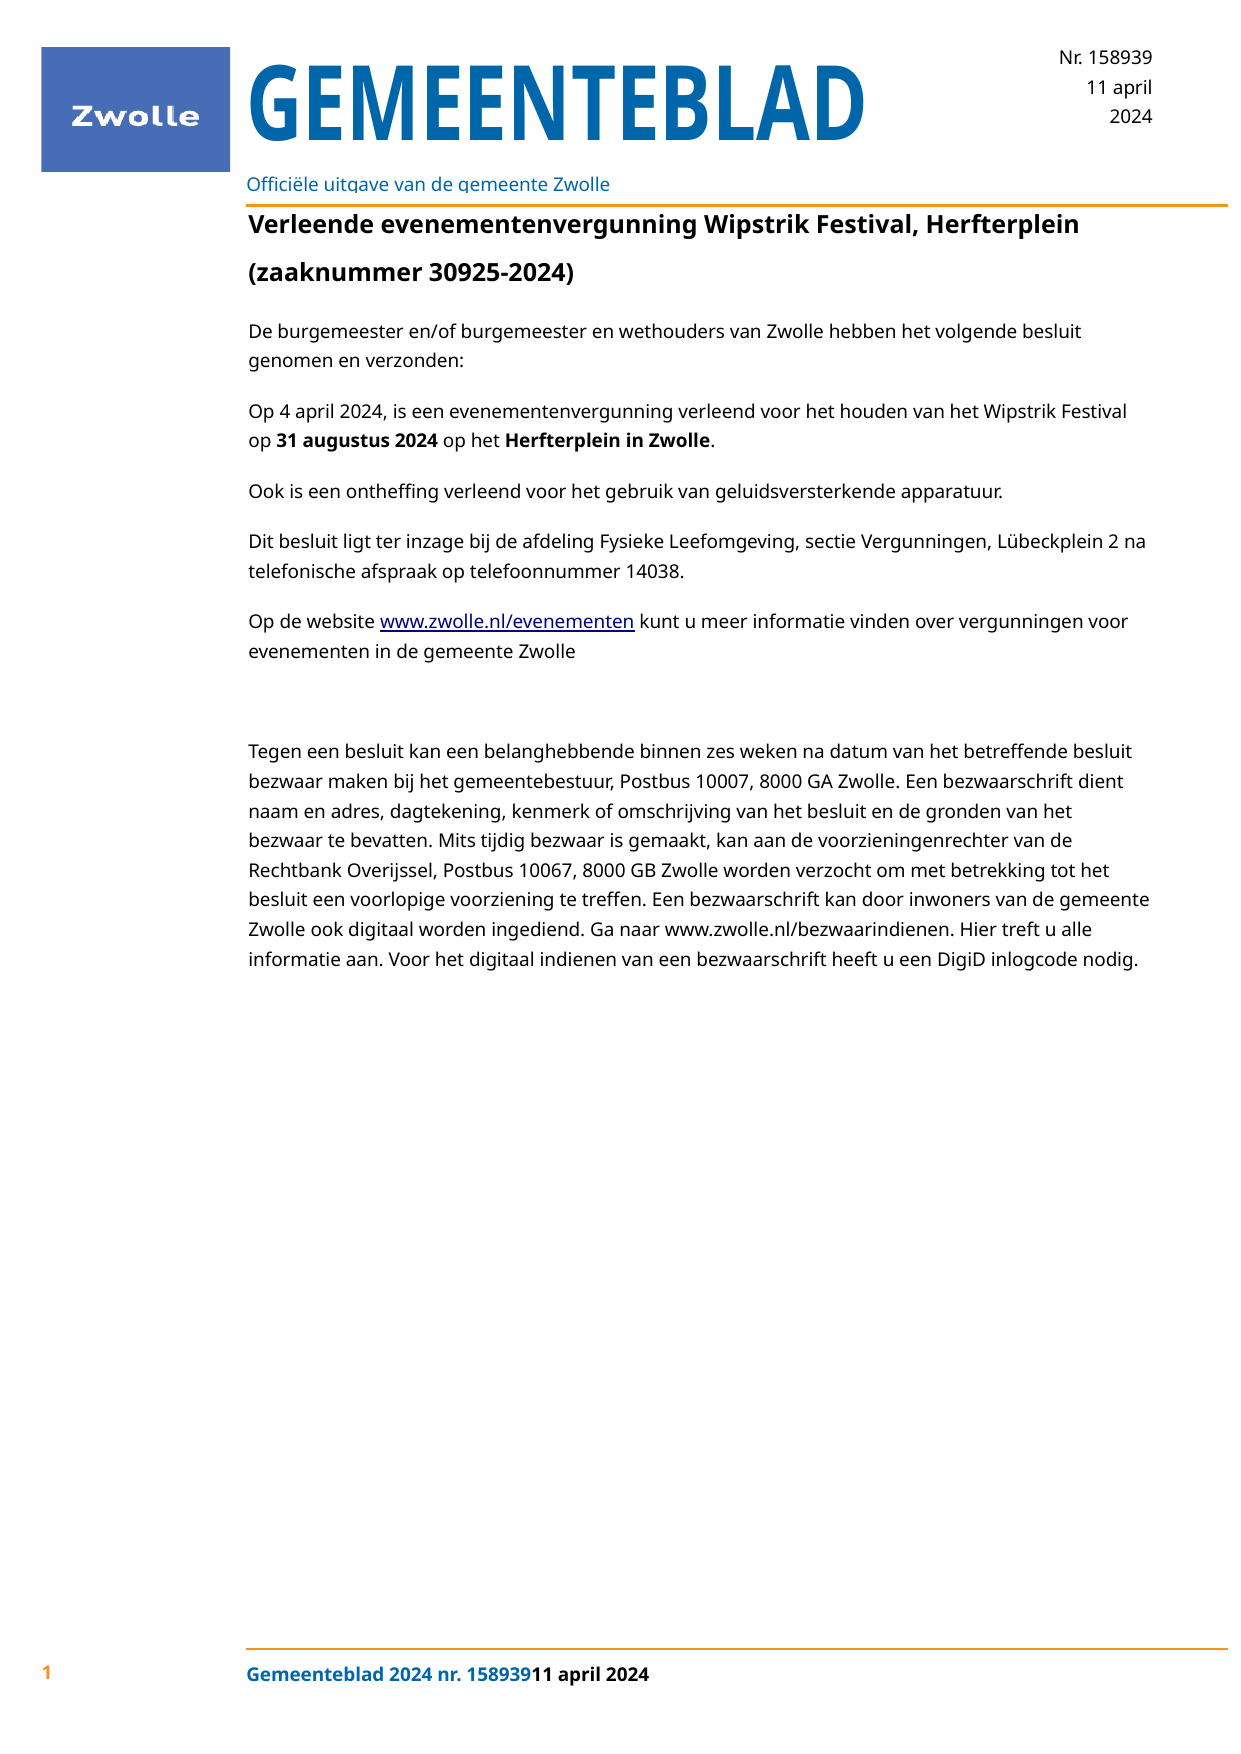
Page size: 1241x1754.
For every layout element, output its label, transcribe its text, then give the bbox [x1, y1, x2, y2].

text De burgemeester en/of burgemeester en wethouders van Zwolle hebben het volgende besluit genomen en verzonden: [248, 318, 1152, 373]
text Dit besluit ligt ter inzage bij de afdeling Fysieke Leefomgeving, sectie Vergunningen, Lübeckplein 2 na telefonische afspraak op telefoonnummer 14038. [248, 528, 1152, 584]
text Ook is een ontheffing verleend voor het gebruik van geluidsversterkende apparatuur. [248, 478, 1152, 504]
text Verleende evenementenvergunning Wipstrik Festival, Herfterplein (zaaknummer 30925-2024) [248, 207, 1152, 288]
text Op 4 april 2024, is een evenementenvergunning verleend voor het houden van het Wipstrik Festival op 31 augustus 2024 op het Herfterplein in Zwolle. [248, 398, 1152, 453]
picture [41, 47, 231, 172]
text Op de website www.zwolle.nl/evenementen kunt u meer informatie vinden over vergunningen voor evenementen in de gemeente Zwolle [248, 608, 1152, 664]
text Tegen een besluit kan een belanghebbende binnen zes weken na datum van het betreffende besluit bezwaar maken bij het gemeentebestuur, Postbus 10007, 8000 GA Zwolle. Een bezwaarschrift dient naam en adres, dagtekening, kenmerk of omschrijving van het besluit en de gronden van het bezwaar te bevatten. Mits tijdig bezwaar is gemaakt, kan aan de voorzieningenrechter van de Rechtbank Overijssel, Postbus 10067, 8000 GB Zwolle worden verzocht om met betrekking tot het besluit een voorlopige voorziening te treffen. Een bezwaarschrift kan door inwoners van de gemeente Zwolle ook digitaal worden ingediend. Ga naar www.zwolle.nl/bezwaarindienen. Hier treft u alle informatie aan. Voor het digitaal indienen van een bezwaarschrift heeft u een DigiD inlogcode nodig. [248, 739, 1152, 972]
